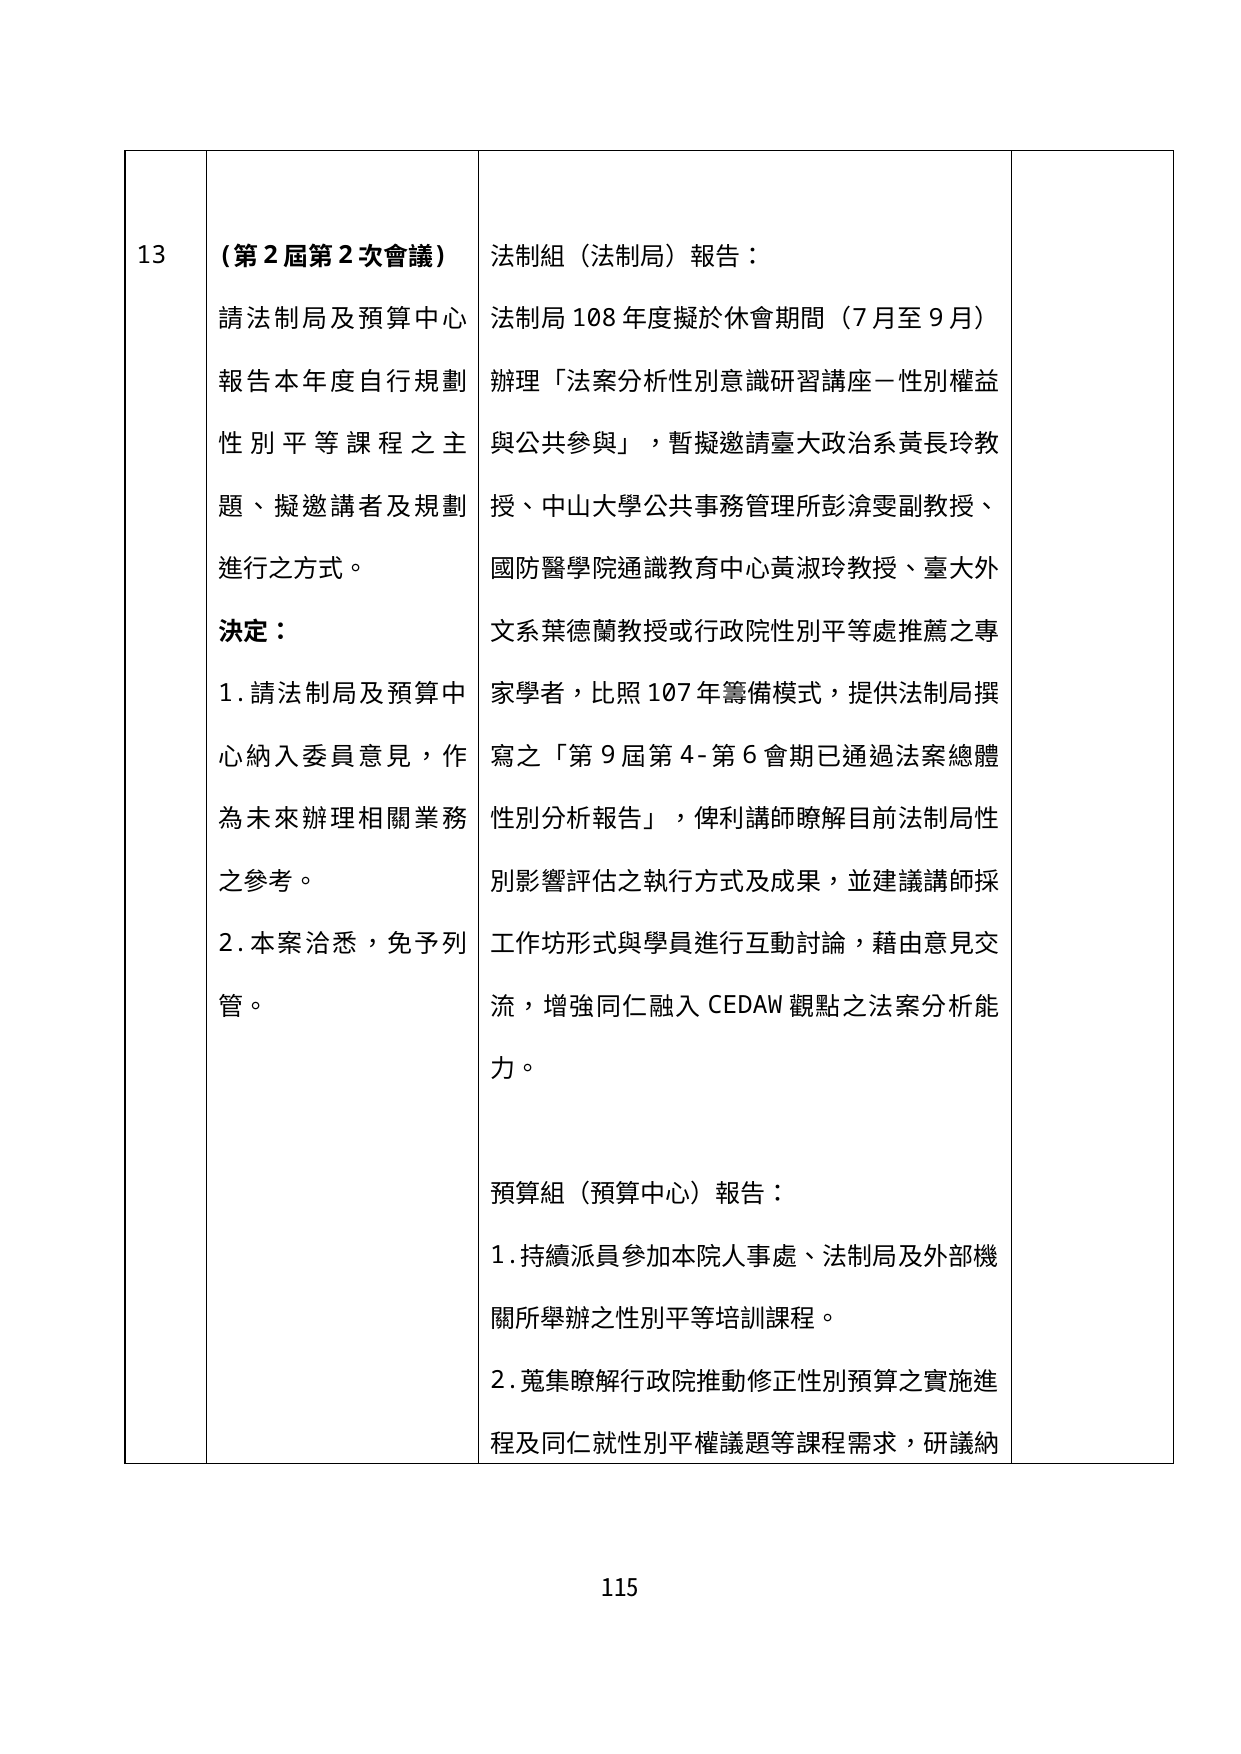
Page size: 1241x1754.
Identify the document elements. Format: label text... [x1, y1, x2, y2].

table_cell [1012, 151, 1173, 1462]
table_cell 13 [126, 151, 206, 1462]
table_cell (第2屆第2次會議) 請法制局及預算中心報告本年度自行規劃性別平等課程之主題、擬邀講者及規劃進行之方式。 決定： 1.請法制局及預算中心納入委員意見，作為未來辦理相關業務之參考。 2.本案洽悉，免予列管。 [207, 151, 478, 1462]
table_cell 法制組（法制局）報告： 法制局108年度擬於休會期間（7月至9月）辦理「法案分析性別意識研習講座－性別權益與公共參與」，暫擬邀請臺大政治系黃長玲教授、中山大學公共事務管理所彭渰雯副教授、國防醫學院通識教育中心黃淑玲教授、臺大外文系葉德蘭教授或行政院性別平等處推薦之專家學者，比照107年籌備模式，提供法制局撰寫之「第9屆第4-第6會期已通過法案總體性別分析報告」，俾利講師瞭解目前法制局性別影響評估之執行方式及成果，並建議講師採工作坊形式與學員進行互動討論，藉由意見交流，增強同仁融入CEDAW觀點之法案分析能力。 預算組（預算中心）報告： 1.持續派員參加本院人事處、法制局及外部機關所舉辦之性別平等培訓課程。 2.蒐集瞭解行政院推動修正性別預算之實施進程及同仁就性別平權議題等課程需求，研議納 [479, 151, 1011, 1462]
